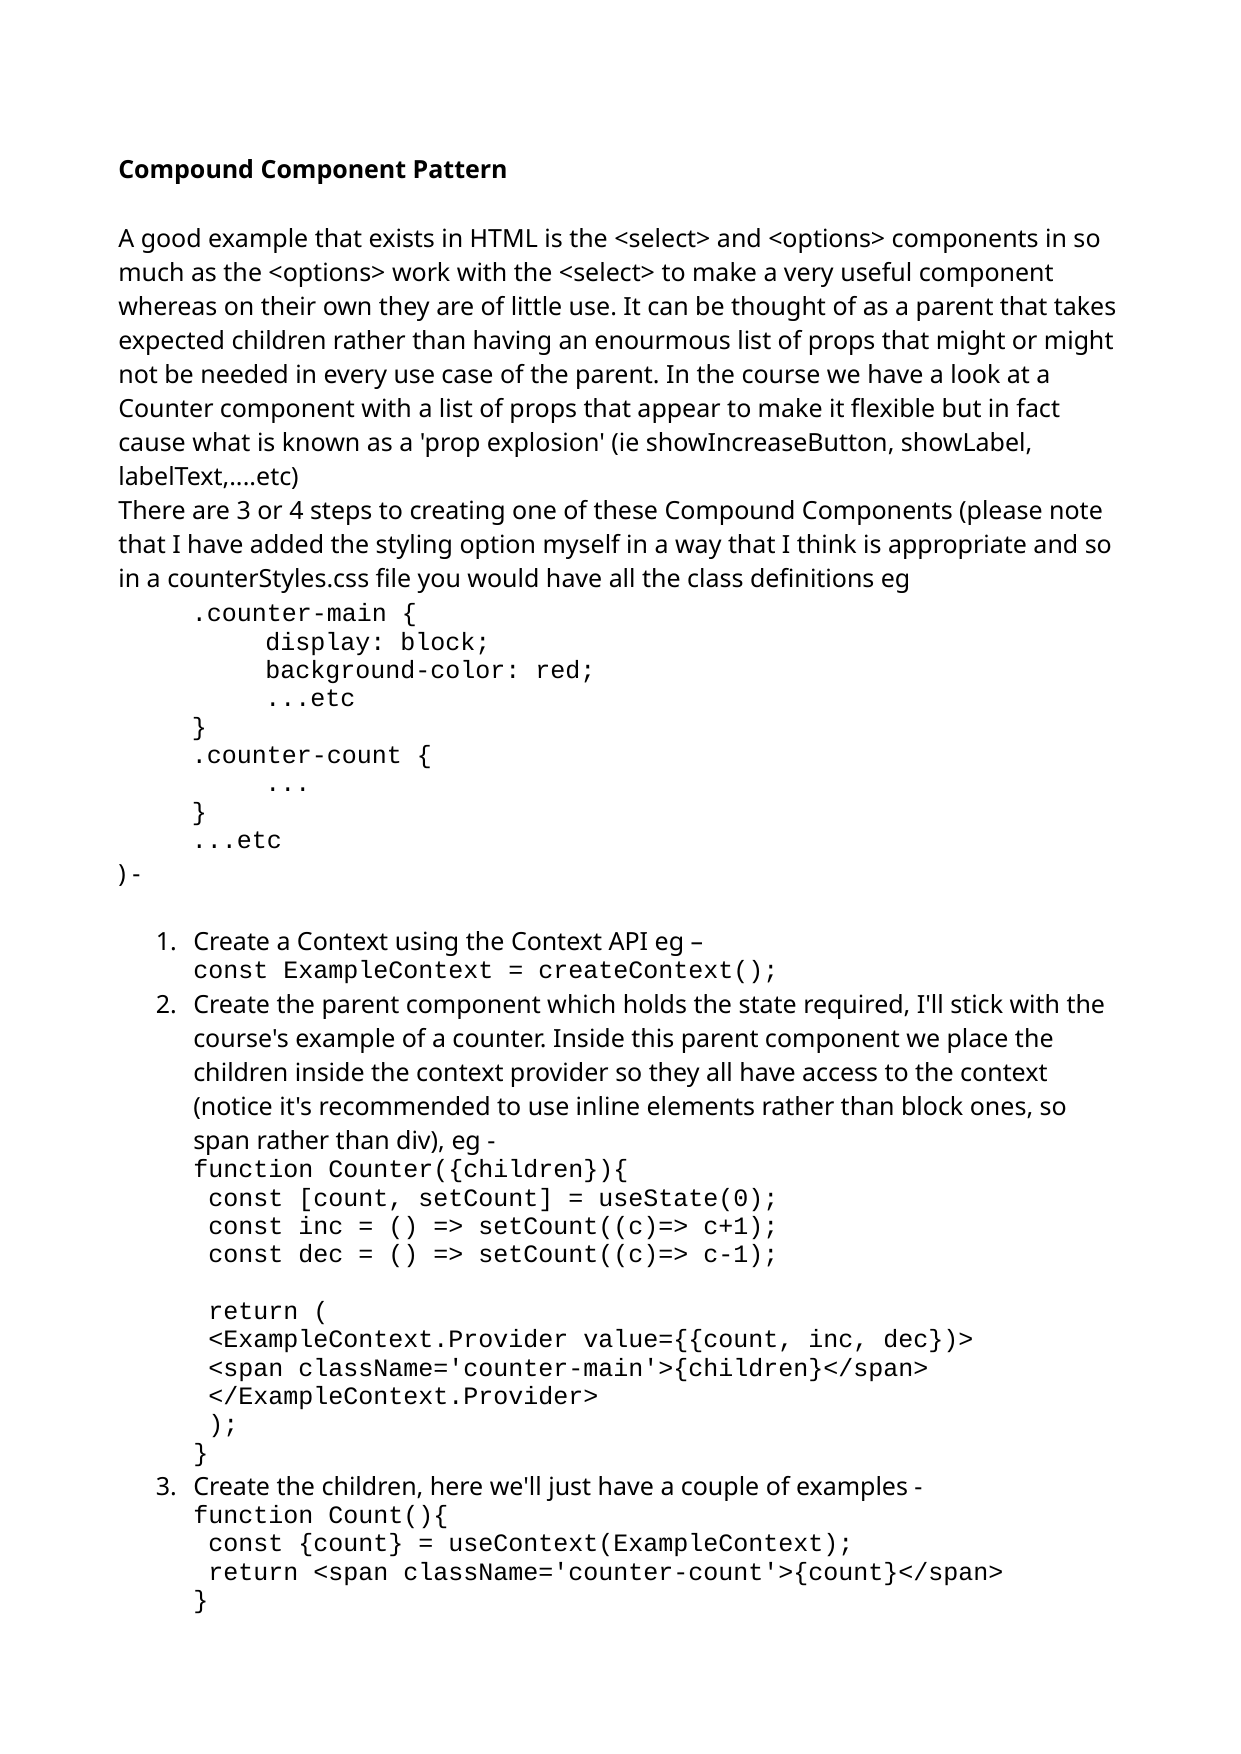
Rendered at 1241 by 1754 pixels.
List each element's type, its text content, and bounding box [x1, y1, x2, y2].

text Compound Component Pattern [118, 152, 1122, 186]
text display: block; [118, 629, 1122, 658]
text There are 3 or 4 steps to creating one of these Compound Components (please note that I have added the styling option myself in a way that I think is appropriate and so in a counterStyles.css file you would have all the class definitions eg .counter-main { [118, 493, 1122, 629]
list Create the children, here we'll just have a couple of examples - function Count(){ const {count} = useContext(ExampleContext); return <span className='counter-count'>{count}</span> } [156, 1468, 1122, 1616]
text } [118, 799, 1122, 828]
text } [118, 714, 1122, 743]
text A good example that exists in HTML is the <select> and <options> components in so much as the <options> work with the <select> to make a very useful component whereas on their own they are of little use. It can be thought of as a parent that takes expected children rather than having an enourmous list of props that might or might not be needed in every use case of the parent. In the course we have a look at a Counter component with a list of props that appear to make it flexible but in fact cause what is known as a 'prop explosion' (ie showIncreaseButton, showLabel, labelText,....etc) [118, 220, 1122, 493]
text ...etc [118, 686, 1122, 714]
text background-color: red; [118, 658, 1122, 686]
text ...etc ) - [118, 828, 1122, 924]
list Create a Context using the Context API eg – const ExampleContext = createContext(); [156, 924, 1122, 986]
text ... [118, 771, 1122, 799]
list Create the parent component which holds the state required, I'll stick with the course's example of a counter. Inside this parent component we place the children inside the context provider so they all have access to the context (notice it's recommended to use inline elements rather than block ones, so span rather than div), eg - function Counter({children}){ const [count, setCount] = useState(0); const inc = () => setCount((c)=> c+1); const dec = () => setCount((c)=> c-1); return ( <ExampleContext.Provider value={{count, inc, dec})> <span className='counter-main'>{children}</span> </ExampleContext.Provider> ); } [156, 986, 1122, 1468]
text .counter-count { [118, 743, 1122, 771]
